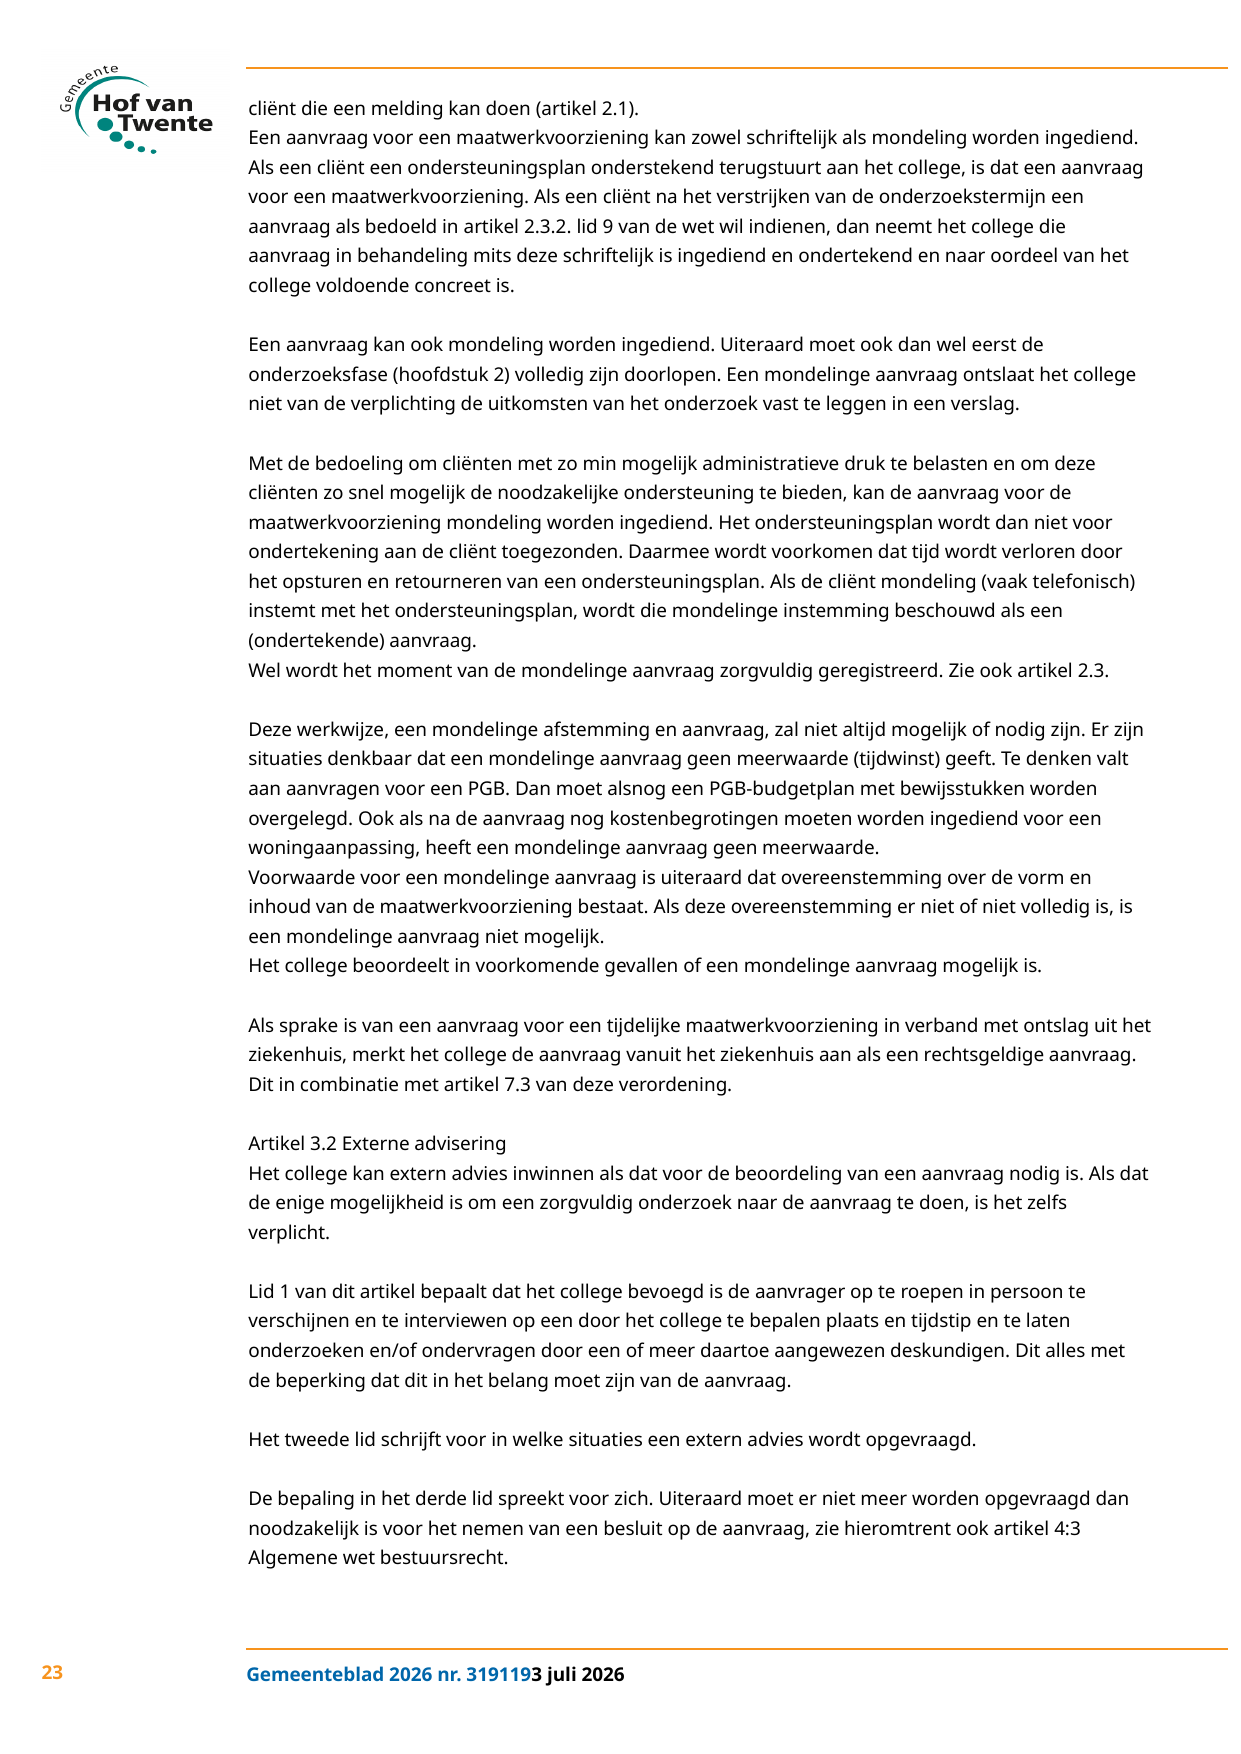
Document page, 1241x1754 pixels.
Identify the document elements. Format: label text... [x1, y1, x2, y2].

text Wel wordt het moment van de mondelinge aanvraag zorgvuldig geregistreerd. Zie ook artikel 2.3. [248, 657, 1152, 683]
text Een aanvraag kan ook mondeling worden ingediend. Uiteraard moet ook dan wel eerst de onderzoeksfase (hoofdstuk 2) volledig zijn doorlopen. Een mondelinge aanvraag ontslaat het college niet van de verplichting de uitkomsten van het onderzoek vast te leggen in een verslag. [248, 331, 1152, 416]
text Als sprake is van een aanvraag voor een tijdelijke maatwerkvoorziening in verband met ontslag uit het ziekenhuis, merkt het college de aanvraag vanuit het ziekenhuis aan als een rechtsgeldige aanvraag. Dit in combinatie met artikel 7.3 van deze verordening. [248, 1012, 1152, 1097]
text Een aanvraag voor een maatwerkvoorziening kan zowel schriftelijk als mondeling worden ingediend. Als een cliënt een ondersteuningsplan onderstekend terugstuurt aan het college, is dat een aanvraag voor een maatwerkvoorziening. Als een cliënt na het verstrijken van de onderzoekstermijn een aanvraag als bedoeld in artikel 2.3.2. lid 9 van de wet wil indienen, dan neemt het college die aanvraag in behandeling mits deze schriftelijk is ingediend en ondertekend en naar oordeel van het college voldoende concreet is. [248, 124, 1152, 298]
text Lid 1 van dit artikel bepaalt dat het college bevoegd is de aanvrager op te roepen in persoon te verschijnen en te interviewen op een door het college te bepalen plaats en tijdstip en te laten onderzoeken en/of ondervragen door een of meer daartoe aangewezen deskundigen. Dit alles met de beperking dat dit in het belang moet zijn van de aanvraag. [248, 1278, 1152, 1393]
text Artikel 3.2 Externe advisering [248, 1130, 1152, 1156]
text Met de bedoeling om cliënten met zo min mogelijk administratieve druk te belasten en om deze cliënten zo snel mogelijk de noodzakelijke ondersteuning te bieden, kan de aanvraag voor de maatwerkvoorziening mondeling worden ingediend. Het ondersteuningsplan wordt dan niet voor ondertekening aan de cliënt toegezonden. Daarmee wordt voorkomen dat tijd wordt verloren door het opsturen en retourneren van een ondersteuningsplan. Als de cliënt mondeling (vaak telefonisch) instemt met het ondersteuningsplan, wordt die mondelinge instemming beschouwd als een (ondertekende) aanvraag. [248, 450, 1152, 653]
text Deze werkwijze, een mondelinge afstemming en aanvraag, zal niet altijd mogelijk of nodig zijn. Er zijn situaties denkbaar dat een mondelinge aanvraag geen meerwaarde (tijdwinst) geeft. Te denken valt aan aanvragen voor een PGB. Dan moet alsnog een PGB-budgetplan met bewijsstukken worden overgelegd. Ook als na de aanvraag nog kostenbegrotingen moeten worden ingediend voor een woningaanpassing, heeft een mondelinge aanvraag geen meerwaarde. [248, 716, 1152, 860]
text Het college kan extern advies inwinnen als dat voor de beoordeling van een aanvraag nodig is. Als dat de enige mogelijkheid is om een zorgvuldig onderzoek naar de aanvraag te doen, is het zelfs verplicht. [248, 1160, 1152, 1245]
text Het tweede lid schrijft voor in welke situaties een extern advies wordt opgevraagd. [248, 1426, 1152, 1452]
text Het college beoordeelt in voorkomende gevallen of een mondelinge aanvraag mogelijk is. [248, 953, 1152, 978]
text De bepaling in het derde lid spreekt voor zich. Uiteraard moet er niet meer worden opgevraagd dan noodzakelijk is voor het nemen van een besluit op de aanvraag, zie hieromtrent ook artikel 4:3 Algemene wet bestuursrecht. [248, 1485, 1152, 1570]
text cliënt die een melding kan doen (artikel 2.1). [248, 95, 1152, 121]
text Voorwaarde voor een mondelinge aanvraag is uiteraard dat overeenstemming over de vorm en inhoud van de maatwerkvoorziening bestaat. Als deze overeenstemming er niet of niet volledig is, is een mondelinge aanvraag niet mogelijk. [248, 864, 1152, 949]
picture [41, 47, 231, 172]
